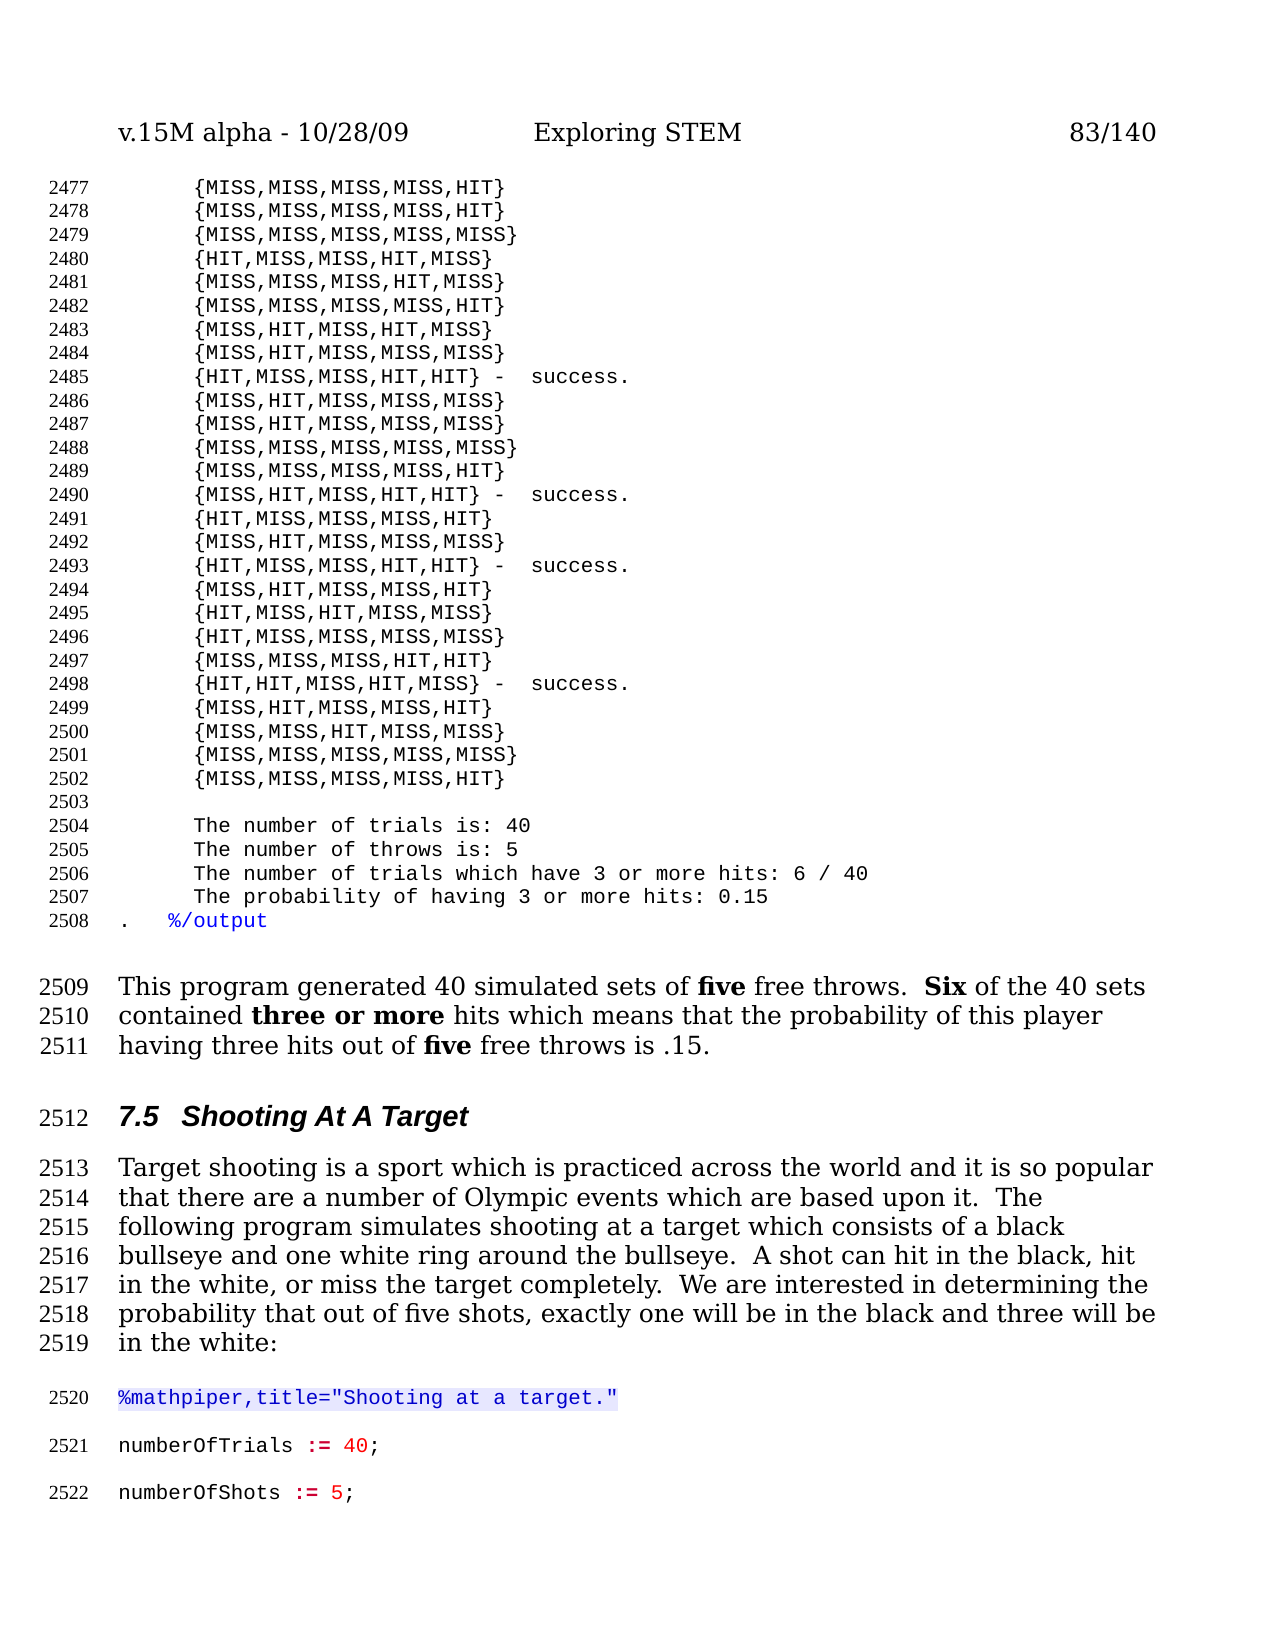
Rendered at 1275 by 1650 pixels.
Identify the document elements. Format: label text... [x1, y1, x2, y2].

text numberOfShots := 5; [118, 1482, 1157, 1506]
subtitle Shooting At A Target [118, 1099, 1157, 1133]
text . %/output [118, 910, 1157, 933]
text The number of trials is: 40 [118, 815, 1157, 839]
text {HIT,MISS,MISS,HIT,MISS} [118, 248, 1157, 271]
text numberOfTrials := 40; [118, 1435, 1157, 1458]
text {MISS,MISS,MISS,MISS,MISS} [118, 224, 1157, 248]
text {MISS,MISS,MISS,MISS,HIT} [118, 177, 1157, 200]
text {MISS,HIT,MISS,MISS,HIT} [118, 697, 1157, 721]
text This program generated 40 simulated sets of five free throws. Six of the 40 sets contained three or more hits which means that the probability of this player having three hits out of five free throws is .15. [118, 972, 1157, 1060]
text {MISS,MISS,MISS,MISS,HIT} [118, 461, 1157, 484]
text {MISS,HIT,MISS,MISS,HIT} [118, 579, 1157, 602]
text {MISS,MISS,MISS,MISS,HIT} [118, 200, 1157, 224]
text {MISS,HIT,MISS,MISS,MISS} [118, 413, 1157, 437]
text The number of trials which have 3 or more hits: 6 / 40 [118, 862, 1157, 886]
text {MISS,HIT,MISS,MISS,MISS} [118, 342, 1157, 366]
text %mathpiper,title="Shooting at a target." [118, 1387, 1157, 1411]
text {MISS,MISS,HIT,MISS,MISS} [118, 721, 1157, 744]
text {MISS,MISS,MISS,HIT,HIT} [118, 650, 1157, 673]
text {MISS,HIT,MISS,HIT,MISS} [118, 319, 1157, 342]
text {MISS,MISS,MISS,MISS,HIT} [118, 768, 1157, 792]
text {MISS,MISS,MISS,MISS,MISS} [118, 744, 1157, 768]
text {HIT,MISS,HIT,MISS,MISS} [118, 602, 1157, 626]
text {MISS,HIT,MISS,HIT,HIT} - success. [118, 484, 1157, 508]
text Target shooting is a sport which is practiced across the world and it is so popular that there are a number of Olympic events which are based upon it. The following program simulates shooting at a target which consists of a black bullseye and one white ring around the bullseye. A shot can hit in the black, hit in the white, or miss the target completely. We are interested in determining the probability that out of five shots, exactly one will be in the black and three will be in the white: [118, 1153, 1157, 1358]
text {MISS,MISS,MISS,MISS,HIT} [118, 295, 1157, 319]
text {MISS,HIT,MISS,MISS,MISS} [118, 389, 1157, 413]
text {HIT,MISS,MISS,HIT,HIT} - success. [118, 555, 1157, 579]
text {HIT,MISS,MISS,MISS,HIT} [118, 508, 1157, 531]
text The number of throws is: 5 [118, 839, 1157, 862]
text The probability of having 3 or more hits: 0.15 [118, 886, 1157, 910]
text {MISS,HIT,MISS,MISS,MISS} [118, 531, 1157, 555]
text {HIT,MISS,MISS,HIT,HIT} - success. [118, 366, 1157, 389]
text {HIT,HIT,MISS,HIT,MISS} - success. [118, 673, 1157, 697]
text {HIT,MISS,MISS,MISS,MISS} [118, 626, 1157, 650]
text {MISS,MISS,MISS,HIT,MISS} [118, 271, 1157, 295]
text {MISS,MISS,MISS,MISS,MISS} [118, 437, 1157, 461]
